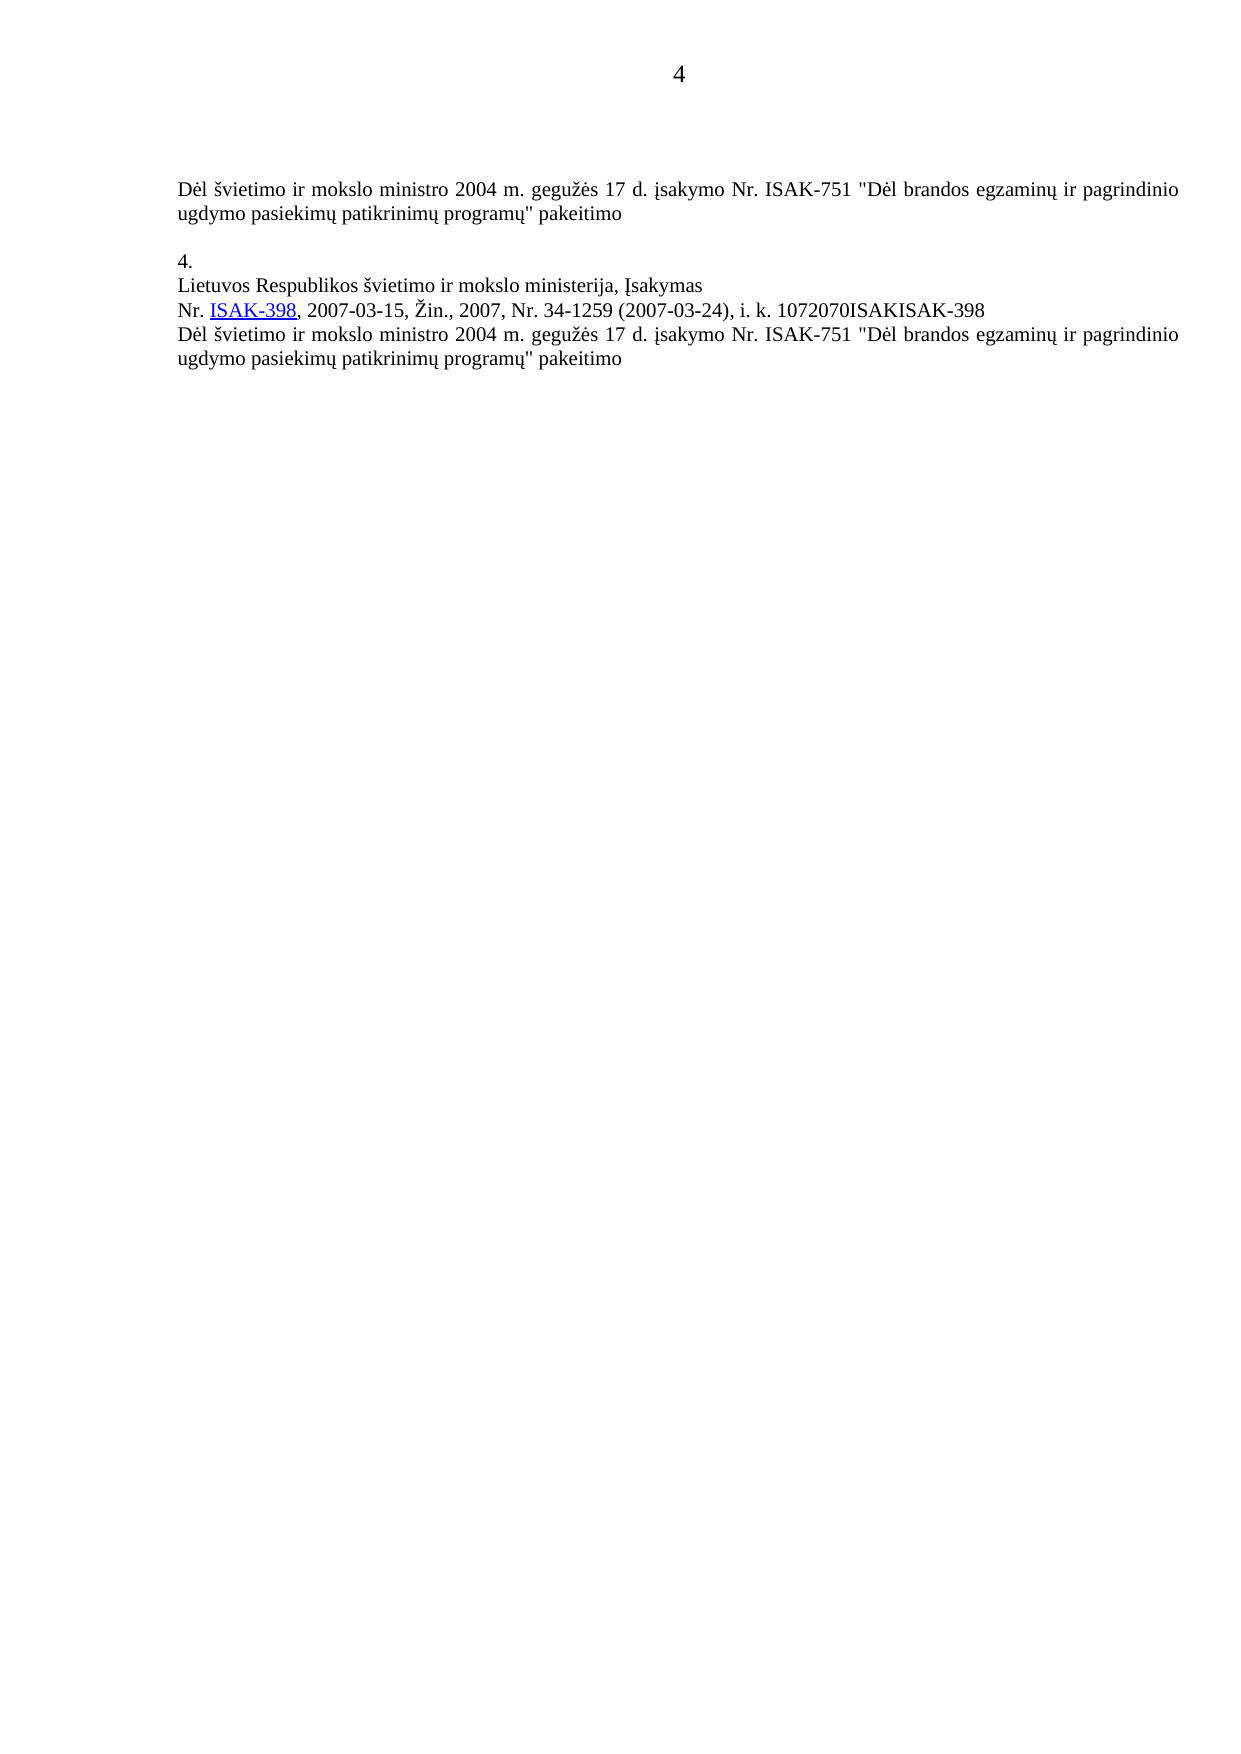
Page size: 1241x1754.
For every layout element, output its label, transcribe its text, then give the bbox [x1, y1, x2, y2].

text Dėl švietimo ir mokslo ministro 2004 m. gegužės 17 d. įsakymo Nr. ISAK-751 "Dėl brandos egzaminų ir pagrindinio ugdymo pasiekimų patikrinimų programų" pakeitimo [177, 177, 1181, 225]
text Dėl švietimo ir mokslo ministro 2004 m. gegužės 17 d. įsakymo Nr. ISAK-751 "Dėl brandos egzaminų ir pagrindinio ugdymo pasiekimų patikrinimų programų" pakeitimo [177, 322, 1181, 370]
text Lietuvos Respublikos švietimo ir mokslo ministerija, Įsakymas [177, 273, 1181, 297]
text Nr. ISAK-398, 2007-03-15, Žin., 2007, Nr. 34-1259 (2007-03-24), i. k. 1072070ISAKISAK-398 [177, 297, 1181, 322]
text 4. [177, 249, 1181, 273]
